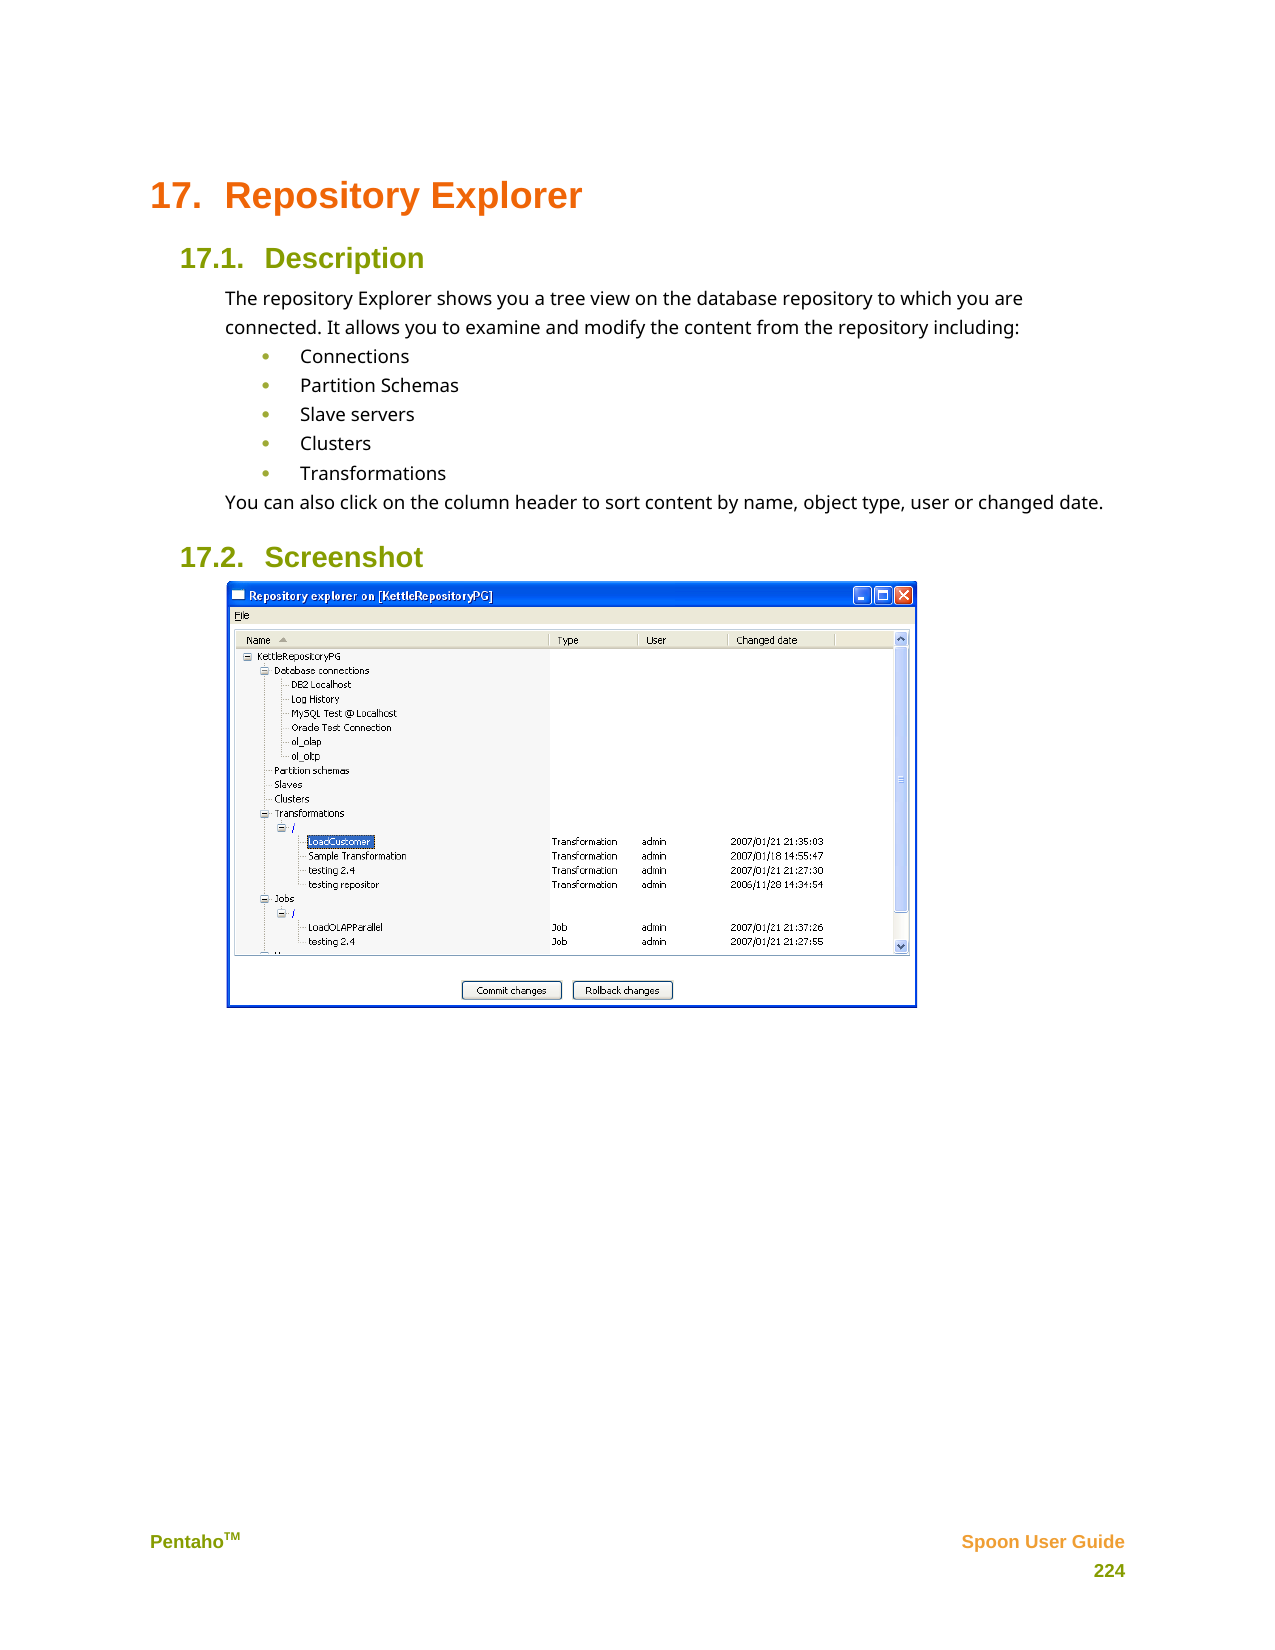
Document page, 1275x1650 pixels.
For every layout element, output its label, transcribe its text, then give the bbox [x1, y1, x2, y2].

subtitle Repository Explorer [150, 181, 1125, 216]
list Transformations [262, 457, 1125, 486]
list Slave servers [262, 398, 1125, 427]
picture [226, 581, 918, 1008]
list Clusters [262, 427, 1125, 457]
subtitle Description [179, 241, 1125, 275]
list Partition Schemas [262, 369, 1125, 398]
text The repository Explorer shows you a tree view on the database repository to which you are connected. It allows you to examine and modify the content from the repository including: [225, 282, 1125, 340]
subtitle Screenshot [179, 540, 1125, 575]
list Connections [262, 340, 1125, 369]
text You can also click on the column header to sort content by name, object type, user or changed date. [225, 486, 1125, 515]
